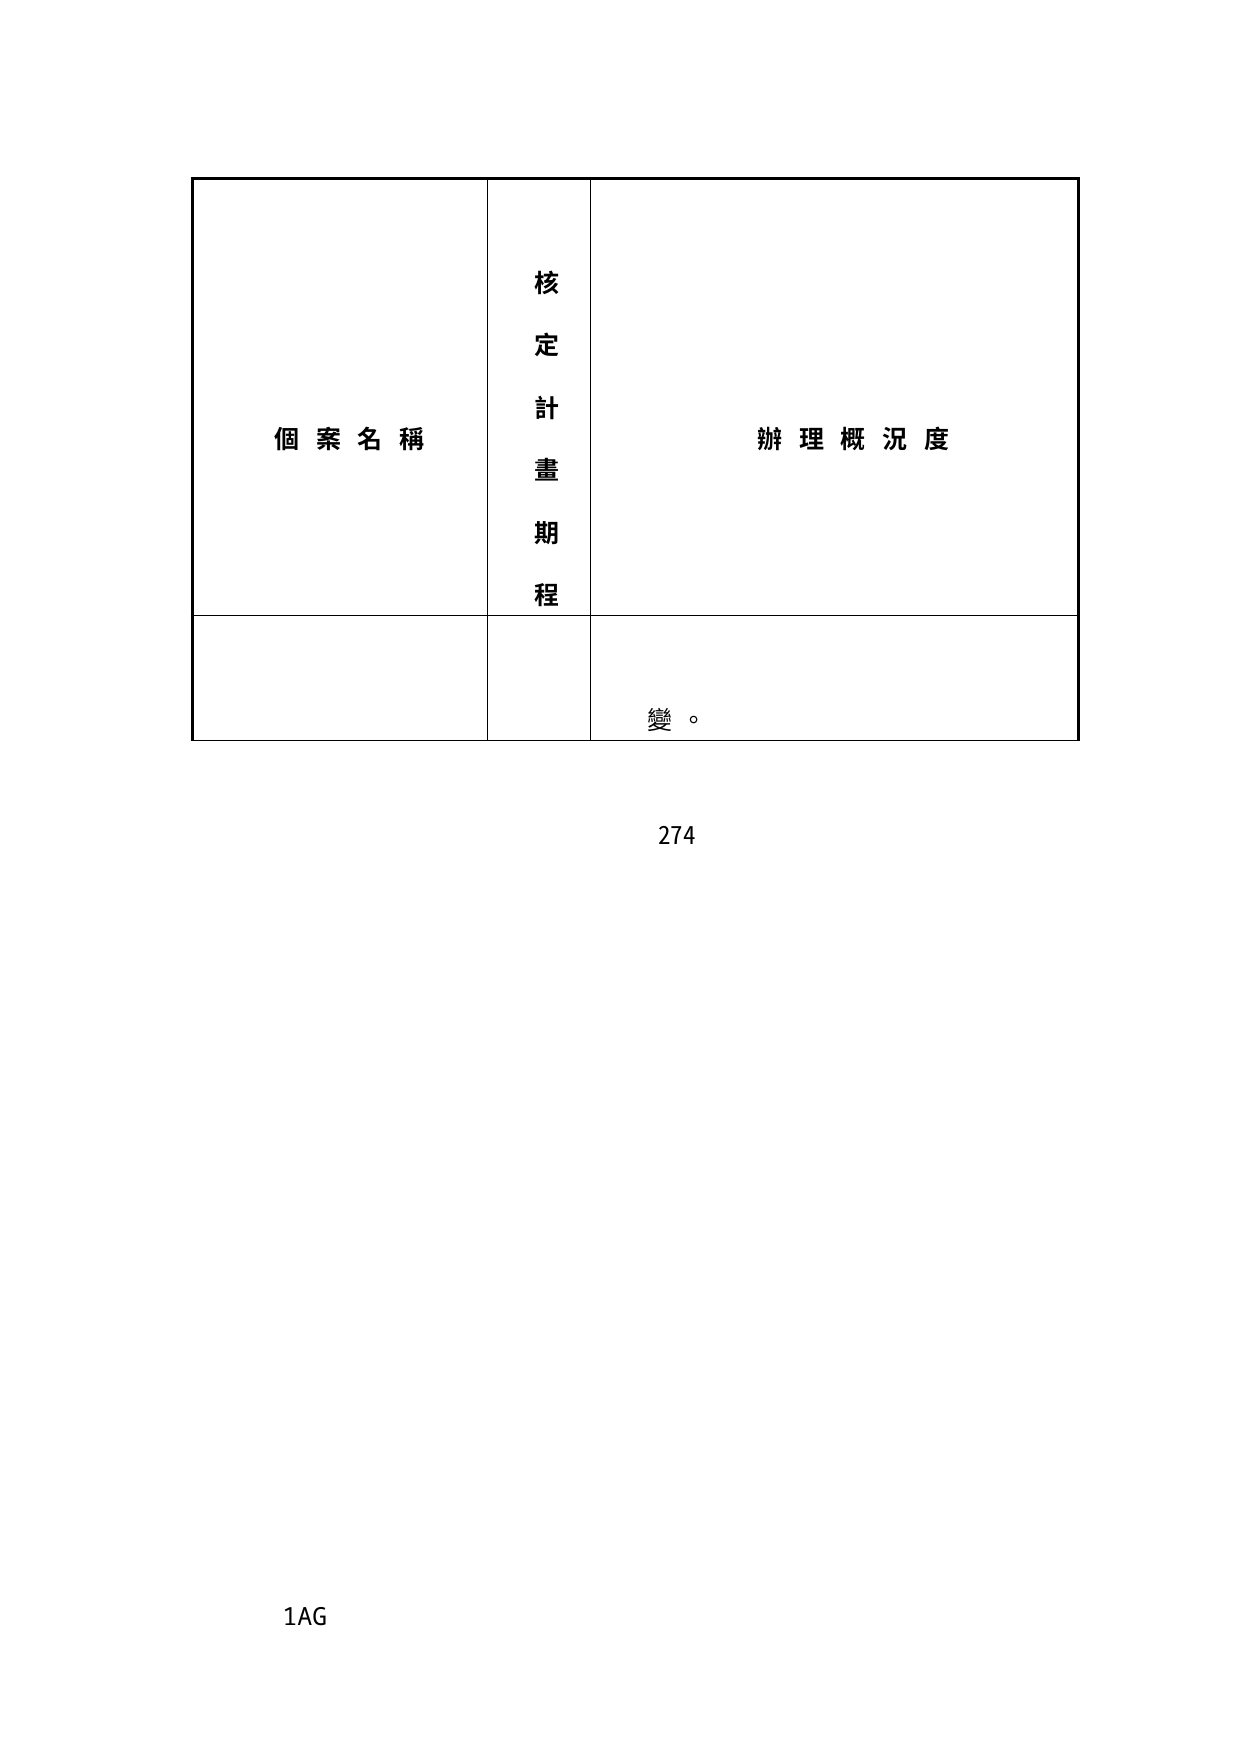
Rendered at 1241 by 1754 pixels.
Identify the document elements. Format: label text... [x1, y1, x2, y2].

table_header 個案名稱 [194, 180, 487, 615]
table_cell [194, 616, 487, 740]
table_header 辦理概況度 [591, 180, 1077, 615]
table_header 核定計畫期程 [488, 180, 590, 615]
table_cell 變。 [591, 616, 1077, 740]
table_cell [488, 616, 590, 740]
